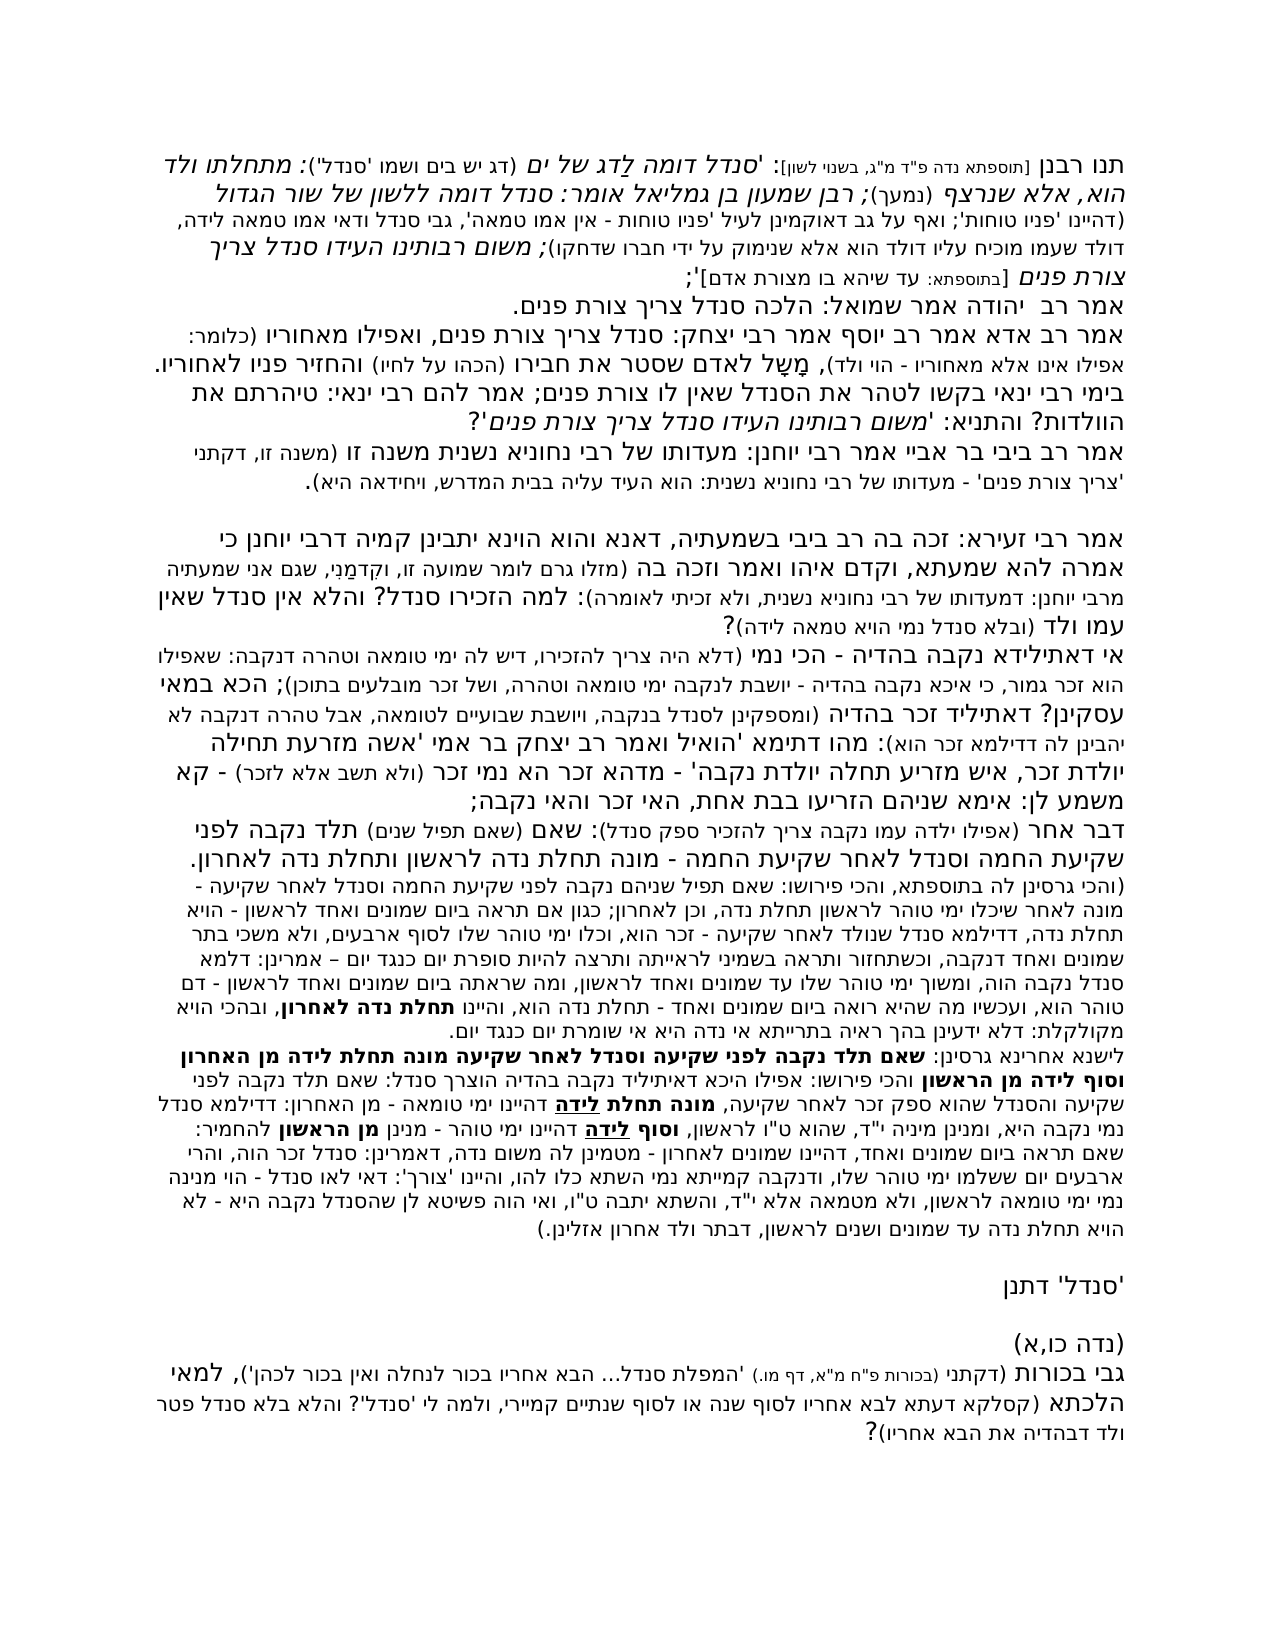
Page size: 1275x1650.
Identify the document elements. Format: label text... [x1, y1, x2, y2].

text בימי רבי ינאי בקשו לטהר את הסנדל שאין לו צורת פנים; אמר להם רבי ינאי: טיהרתם את הוולדות? והתניא: 'משום רבותינו העידו סנדל צריך צורת פנים'? [150, 378, 1125, 437]
text אמר רב יהודה אמר שמואל: הלכה סנדל צריך צורת פנים. [150, 291, 1125, 320]
text לישנא אחרינא גרסינן: שאם תלד נקבה לפני שקיעה וסנדל לאחר שקיעה מונה תחלת לידה מן האחרון וסוף לידה מן הראשון והכי פירושו: אפילו היכא דאיתיליד נקבה בהדיה הוצרך סנדל: שאם תלד נקבה לפני שקיעה והסנדל שהוא ספק זכר לאחר שקיעה, מונה תחלת לידה דהיינו ימי טומאה - מן האחרון: דדילמא סנדל נמי נקבה היא, ומנינן מיניה י"ד, שהוא ט"ו לראשון, וסוף לידה דהיינו ימי טוהר - מנינן מן הראשון להחמיר: שאם תראה ביום שמונים ואחד, דהיינו שמונים לאחרון - מטמינן לה משום נדה, דאמרינן: סנדל זכר הוה, והרי ארבעים יום ששלמו ימי טוהר שלו, ודנקבה קמייתא נמי השתא כלו להו, והיינו 'צורך': דאי לאו סנדל - הוי מנינה נמי ימי טומאה לראשון, ולא מטמאה אלא י"ד, והשתא יתבה ט"ו, ואי הוה פשיטא לן שהסנדל נקבה היא - לא הויא תחלת נדה עד שמונים ושנים לראשון, דבתר ולד אחרון אזלינן.) [150, 1044, 1125, 1243]
text תנו רבנן [תוספתא נדה פ"ד מ"ג, בשנוי לשון]: 'סנדל דומה לַדג של ים (דג יש בים ושמו 'סנדל'): מתחלתו ולד הוא, אלא שנרצף (נמעך); רבן שמעון בן גמליאל אומר: סנדל דומה ללשון של שור הגדול (דהיינו 'פניו טוחות'; ואף על גב דאוקמינן לעיל 'פניו טוחות - אין אמו טמאה', גבי סנדל ודאי אמו טמאה לידה, דולד שעמו מוכיח עליו דולד הוא אלא שנימוק על ידי חברו שדחקו); משום רבותינו העידו סנדל צריך צורת פנים [בתוספתא: עד שיהא בו מצורת אדם]'; [150, 150, 1125, 291]
text (נדה כו,א) [150, 1329, 1125, 1359]
text 'סנדל' דתנן [150, 1272, 1125, 1301]
text אמר רב ביבי בר אביי אמר רבי יוחנן: מעדותו של רבי נחוניא נשנית משנה זו (משנה זו, דקתני 'צריך צורת פנים' - מעדותו של רבי נחוניא נשנית: הוא העיד עליה בבית המדרש, ויחידאה היא). [150, 437, 1125, 495]
text דבר אחר (אפילו ילדה עמו נקבה צריך להזכיר ספק סנדל): שאם (שאם תפיל שנים) תלד נקבה לפני שקיעת החמה וסנדל לאחר שקיעת החמה - מונה תחלת נדה לראשון ותחלת נדה לאחרון. (והכי גרסינן לה בתוספתא, והכי פירושו: שאם תפיל שניהם נקבה לפני שקיעת החמה וסנדל לאחר שקיעה - מונה לאחר שיכלו ימי טוהר לראשון תחלת נדה, וכן לאחרון; כגון אם תראה ביום שמונים ואחד לראשון - הויא תחלת נדה, דדילמא סנדל שנולד לאחר שקיעה - זכר הוא, וכלו ימי טוהר שלו לסוף ארבעים, ולא משכי בתר שמונים ואחד דנקבה, וכשתחזור ותראה בשמיני לראייתה ותרצה להיות סופרת יום כנגד יום – אמרינן: דלמא סנדל נקבה הוה, ומשוך ימי טוהר שלו עד שמונים ואחד לראשון, ומה שראתה ביום שמונים ואחד לראשון - דם טוהר הוא, ועכשיו מה שהיא רואה ביום שמונים ואחד - תחלת נדה הוא, והיינו תחלת נדה לאחרון, ובהכי הויא מקולקלת: דלא ידעינן בהך ראיה בתרייתא אי נדה היא אי שומרת יום כנגד יום. [150, 816, 1125, 1044]
text אי דאתילידא נקבה בהדיה - הכי נמי (דלא היה צריך להזכירו, דיש לה ימי טומאה וטהרה דנקבה: שאפילו הוא זכר גמור, כי איכא נקבה בהדיה - יושבת לנקבה ימי טומאה וטהרה, ושל זכר מובלעים בתוכן); הכא במאי עסקינן? דאתיליד זכר בהדיה (ומספקינן לסנדל בנקבה, ויושבת שבועיים לטומאה, אבל טהרה דנקבה לא יהבינן לה דדילמא זכר הוא): מהו דתימא 'הואיל ואמר רב יצחק בר אמי 'אשה מזרעת תחילה יולדת זכר, איש מזריע תחלה יולדת נקבה' - מדהא זכר הא נמי זכר (ולא תשב אלא לזכר) - קא משמע לן: אימא שניהם הזריעו בבת אחת, האי זכר והאי נקבה; [150, 641, 1125, 816]
text אמר רבי זעירא: זכה בה רב ביבי בשמעתיה, דאנא והוא הוינא יתבינן קמיה דרבי יוחנן כי אמרה להא שמעתא, וקדם איהו ואמר וזכה בה (מזלו גרם לומר שמועה זו, וקִדמַנִי, שגם אני שמעתיה מרבי יוחנן: דמעדותו של רבי נחוניא נשנית, ולא זכיתי לאומרה): למה הזכירו סנדל? והלא אין סנדל שאין עמו ולד (ובלא סנדל נמי הויא טמאה לידה)? [150, 524, 1125, 641]
text אמר רב אדא אמר רב יוסף אמר רבי יצחק: סנדל צריך צורת פנים, ואפילו מאחוריו (כלומר: אפילו אינו אלא מאחוריו - הוי ולד), מָשָל לאדם שסטר את חבירו (הכהו על לחיו) והחזיר פניו לאחוריו. [150, 320, 1125, 378]
text גבי בכורות (דקתני (בכורות פ"ח מ"א, דף מו.) 'המפלת סנדל... הבא אחריו בכור לנחלה ואין בכור לכהן'), למאי הלכתא (קסלקא דעתא לבא אחריו לסוף שנה או לסוף שנתיים קמיירי, ולמה לי 'סנדל'? והלא בלא סנדל פטר ולד דבהדיה את הבא אחריו)? [150, 1359, 1125, 1446]
